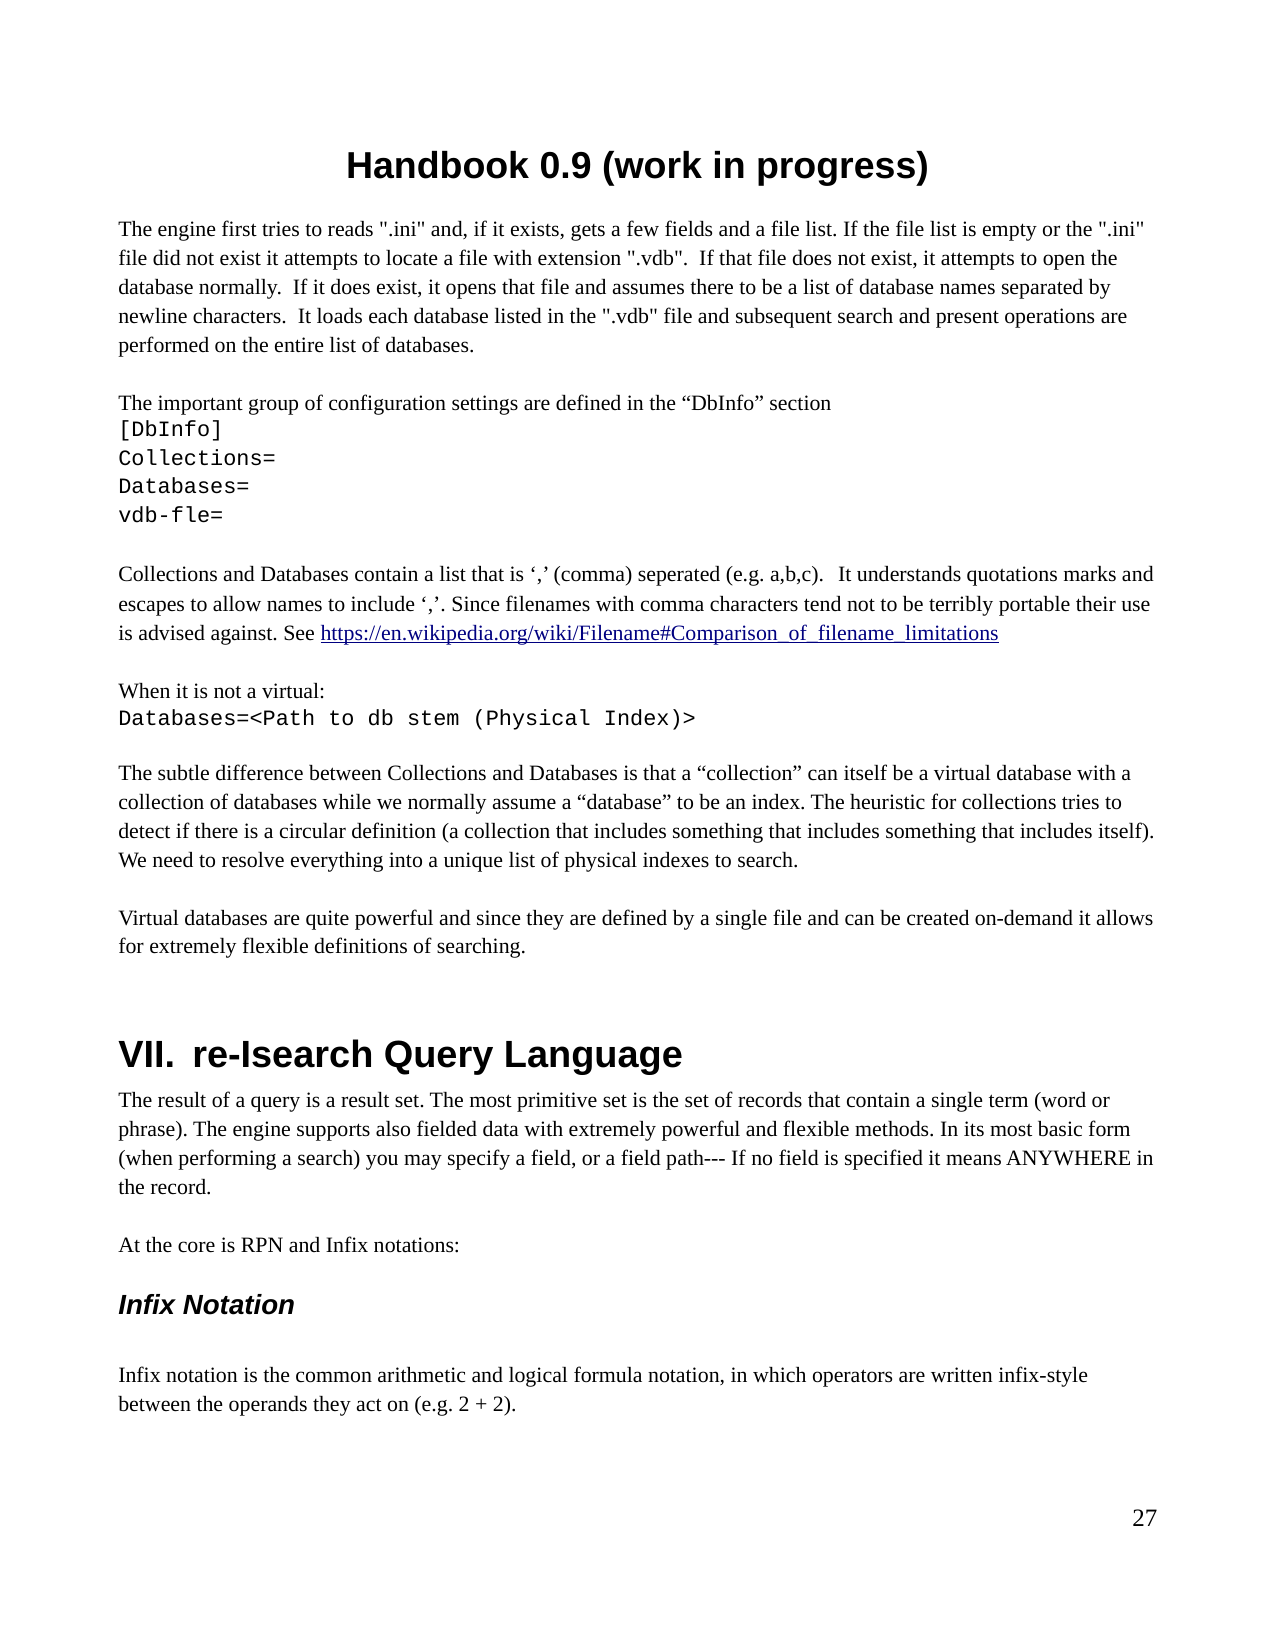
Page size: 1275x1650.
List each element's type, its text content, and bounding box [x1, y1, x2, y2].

subtitle Infix Notation [118, 1289, 1157, 1321]
text At the core is RPN and Infix notations: [118, 1232, 1157, 1257]
text When it is not a virtual: [118, 678, 1157, 703]
text vdb-fle= [118, 504, 1157, 528]
text The result of a query is a result set. The most primitive set is the set of records that contain a single term (word or phrase). The engine supports also fielded data with extremely powerful and flexible methods. In its most basic form (when performing a search) you may specify a field, or a field path--- If no field is specified it means ANYWHERE in the record. [118, 1087, 1157, 1199]
text Collections= [118, 447, 1157, 472]
text [DbInfo] [118, 418, 1157, 443]
text Collections and Databases contain a list that is ‘,’ (comma) seperated (e.g. a,b,c). It understands quotations marks and escapes to allow names to include ‘,’. Since filenames with comma characters tend not to be terribly portable their use is advised against. See https://en.wikipedia.org/wiki/Filename#Comparison_of_filename_limitations [118, 561, 1157, 646]
text Databases=<Path to db stem (Physical Index)> [118, 707, 1157, 732]
text Virtual databases are quite powerful and since they are defined by a single file and can be created on-demand it allows for extremely flexible definitions of searching. [118, 904, 1157, 959]
text The important group of configuration settings are defined in the “DbInfo” section [118, 389, 1157, 415]
text The engine first tries to reads ".ini" and, if it exists, gets a few fields and a file list. If the file list is empty or the ".ini" file did not exist it attempts to locate a file with extension ".vdb". If that file does not exist, it attempts to open the database normally. If it does exist, it opens that file and assumes there to be a list of database names separated by newline characters. It loads each database listed in the ".vdb" file and subsequent search and present operations are performed on the entire list of databases. [118, 216, 1157, 357]
text The subtle difference between Collections and Databases is that a “collection” can itself be a virtual database with a collection of databases while we normally assume a “database” to be an index. The heuristic for collections tries to detect if there is a circular definition (a collection that includes something that includes something that includes itself). We need to resolve everything into a unique list of physical indexes to search. [118, 760, 1157, 872]
text Infix notation is the common arithmetic and logical formula notation, in which operators are written infix-style between the operands they act on (e.g. 2 + 2). [118, 1333, 1157, 1416]
subtitle re-Isearch Query Language [118, 1031, 1157, 1075]
text Databases= [118, 475, 1157, 500]
